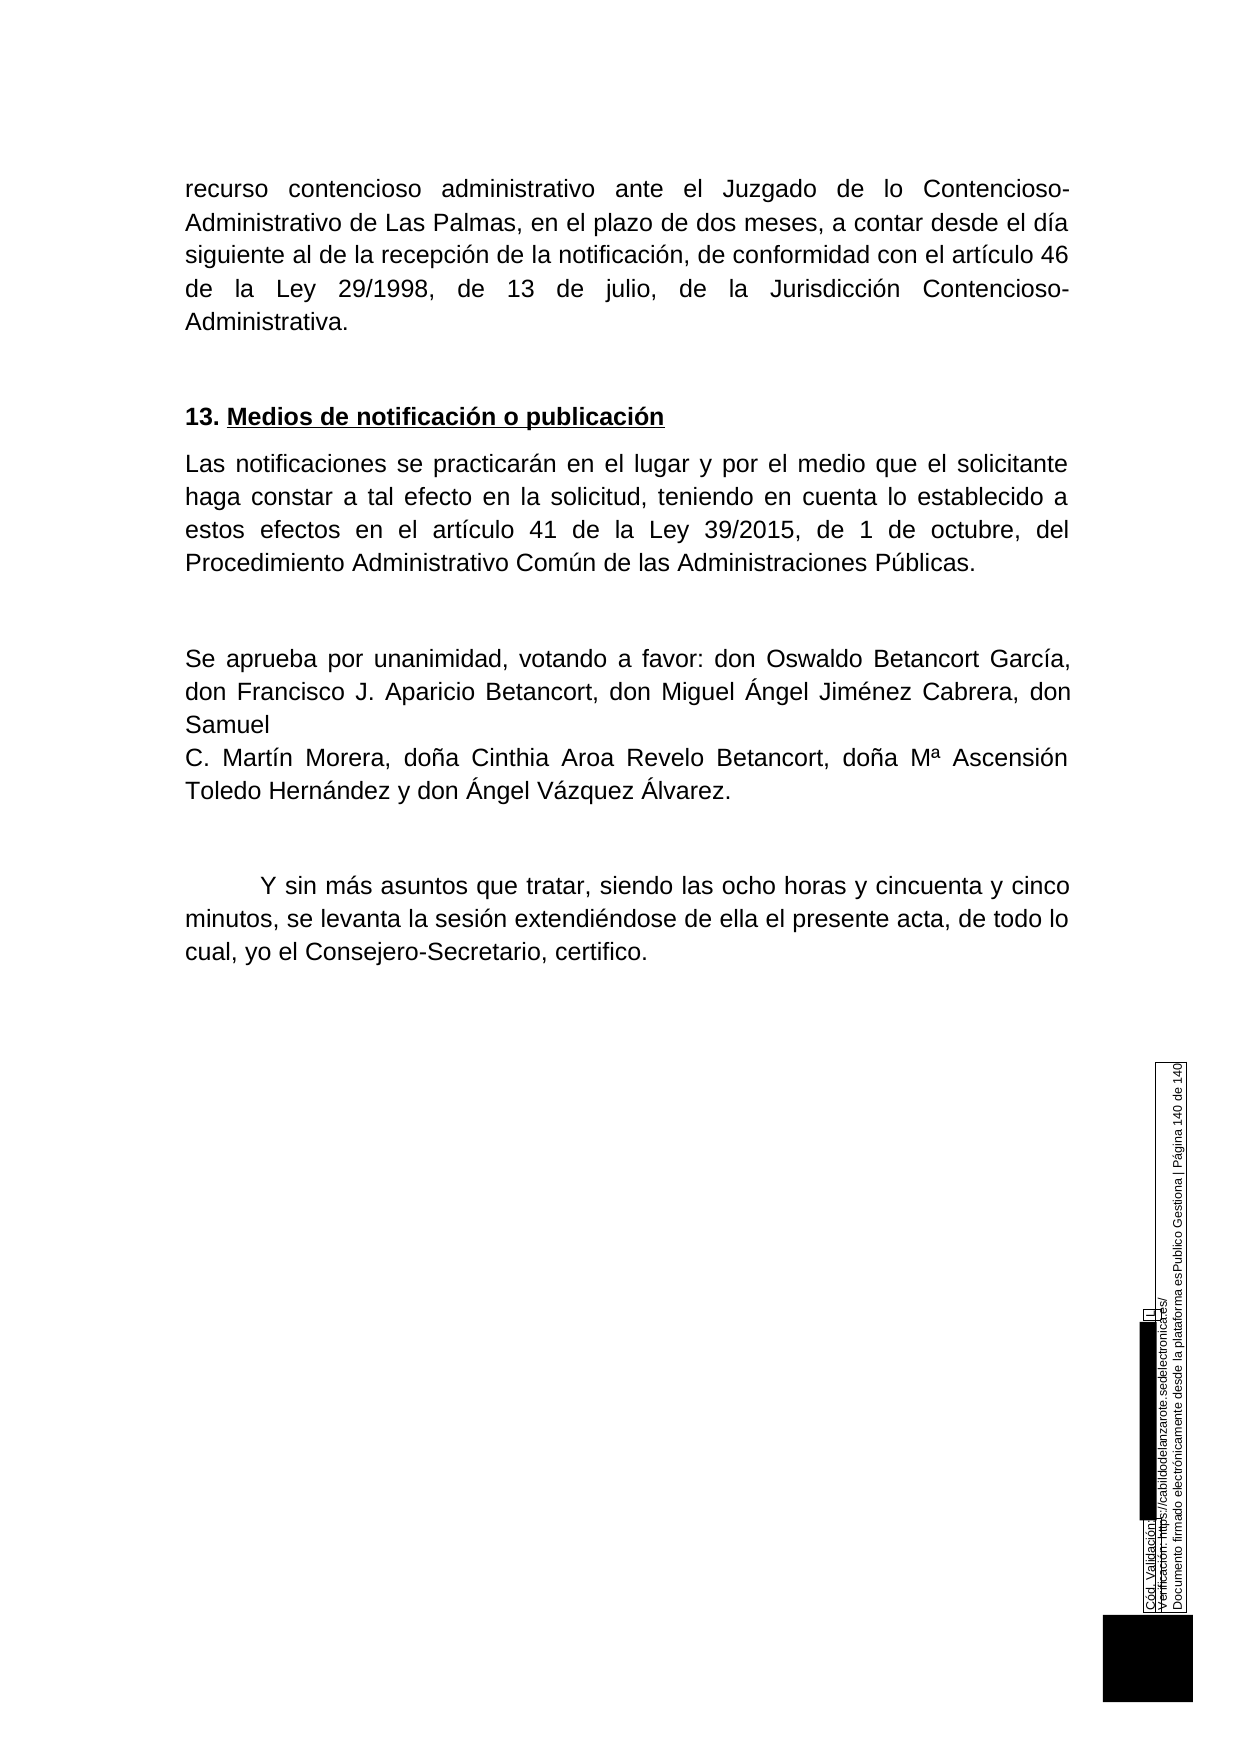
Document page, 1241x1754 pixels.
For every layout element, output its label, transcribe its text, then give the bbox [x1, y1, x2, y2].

text Se aprueba por unanimidad, votando a favor: don Oswaldo Betancort García, don Francisco J. Aparicio Betancort, don Miguel Ángel Jiménez Cabrera, don Samuel [185, 643, 1071, 738]
text Verificación: https://cabildodelanzarote.sedelectronica.es/ [1156, 1064, 1169, 1612]
list Medios de notificación o publicación [185, 402, 1088, 431]
text Cód. Validación: [1144, 1520, 1155, 1612]
text recurso contencioso administrativo ante el Juzgado de lo Contencioso- Administrativo de Las Palmas, en el plazo de dos meses, a contar desde el día siguiente al de la recepción de la notificación, de conformidad con el artículo 46 de la Ley 29/1998, de 13 de julio, de la Jurisdicción Contencioso-Administrativa. [185, 174, 1070, 335]
text Documento firmado electrónicamente desde la plataforma esPublico Gestiona | Página 140 de 140 [1171, 1064, 1184, 1612]
text Y sin más asuntos que tratar, siendo las ocho horas y cincuenta y cinco minutos, se levanta la sesión extendiéndose de ella el presente acta, de todo lo cual, yo el Consejero-Secretario, certifico. [185, 871, 1071, 965]
text Las notificaciones se practicarán en el lugar y por el medio que el solicitante haga constar a tal efecto en la solicitud, teniendo en cuenta lo establecido a estos efectos en el artículo 41 de la Ley 39/2015, de 1 de octubre, del Procedimiento Administrativo Común de las Administraciones Públicas. [185, 449, 1069, 577]
text C. Martín Morera, doña Cinthia Aroa Revelo Betancort, doña Mª Ascensión Toledo Hernández y don Ángel Vázquez Álvarez. [185, 743, 1088, 804]
text L [1144, 1311, 1155, 1320]
